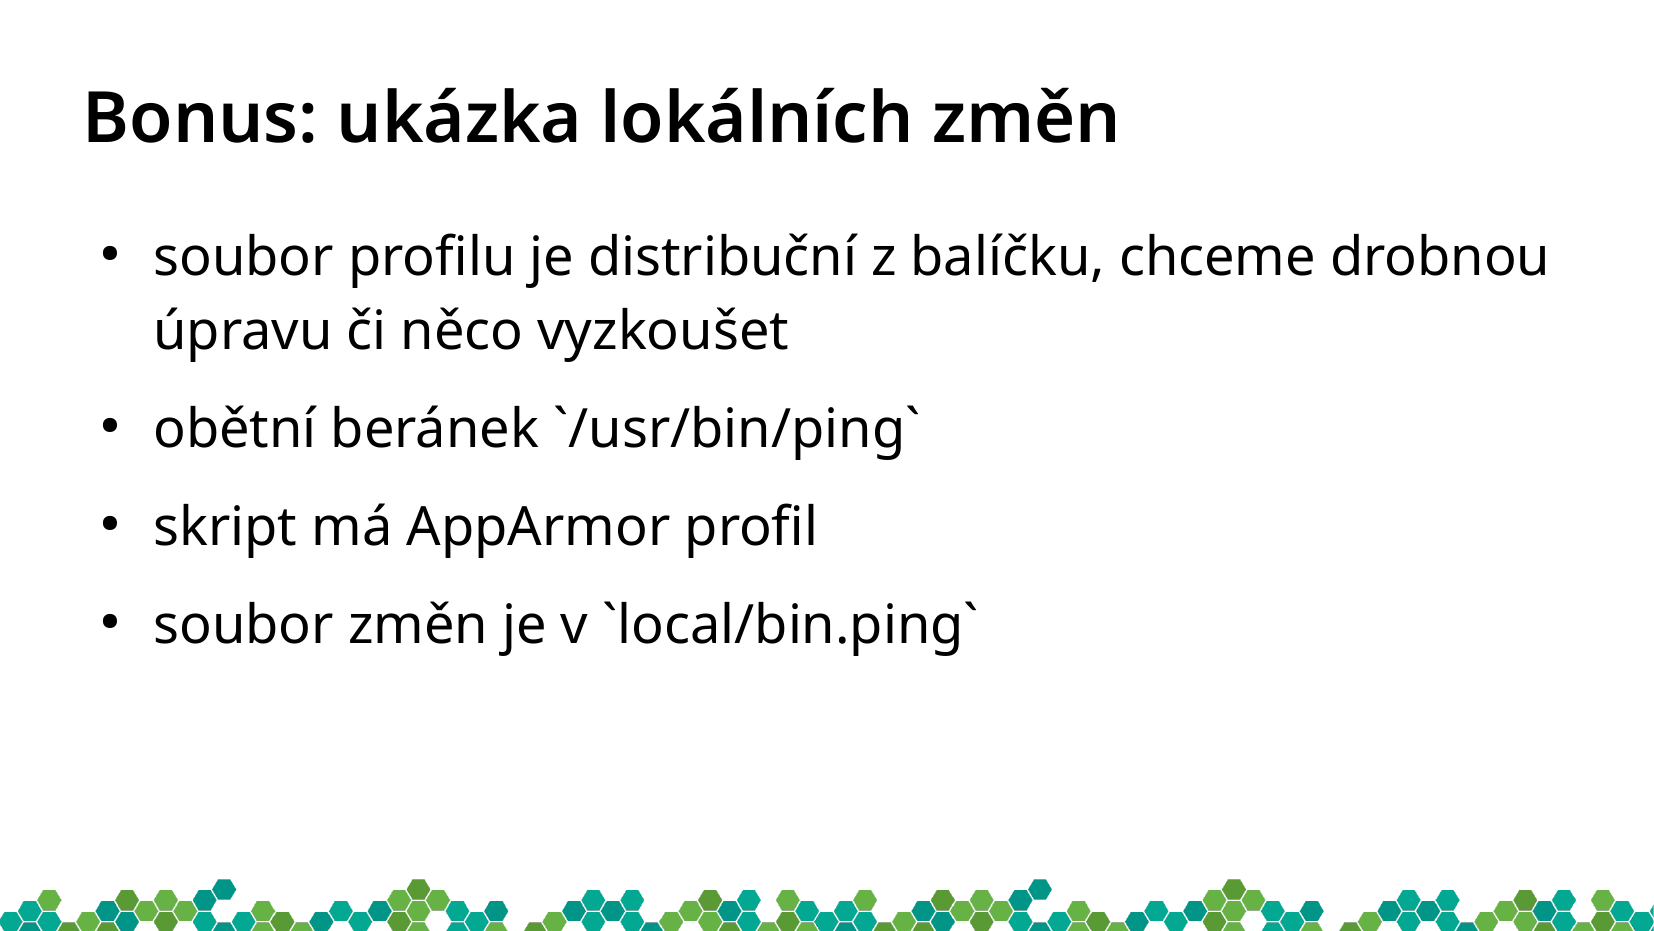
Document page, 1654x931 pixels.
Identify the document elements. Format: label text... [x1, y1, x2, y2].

picture [0, 871, 1654, 931]
list soubor profilu je distribuční z balíčku, chceme drobnou úpravu či něco vyzkoušet obětní beránek `/usr/bin/ping` skript má AppArmor profil soubor změn je v `local/bin.ping` [82, 217, 1571, 855]
text_box [82, 37, 1571, 193]
